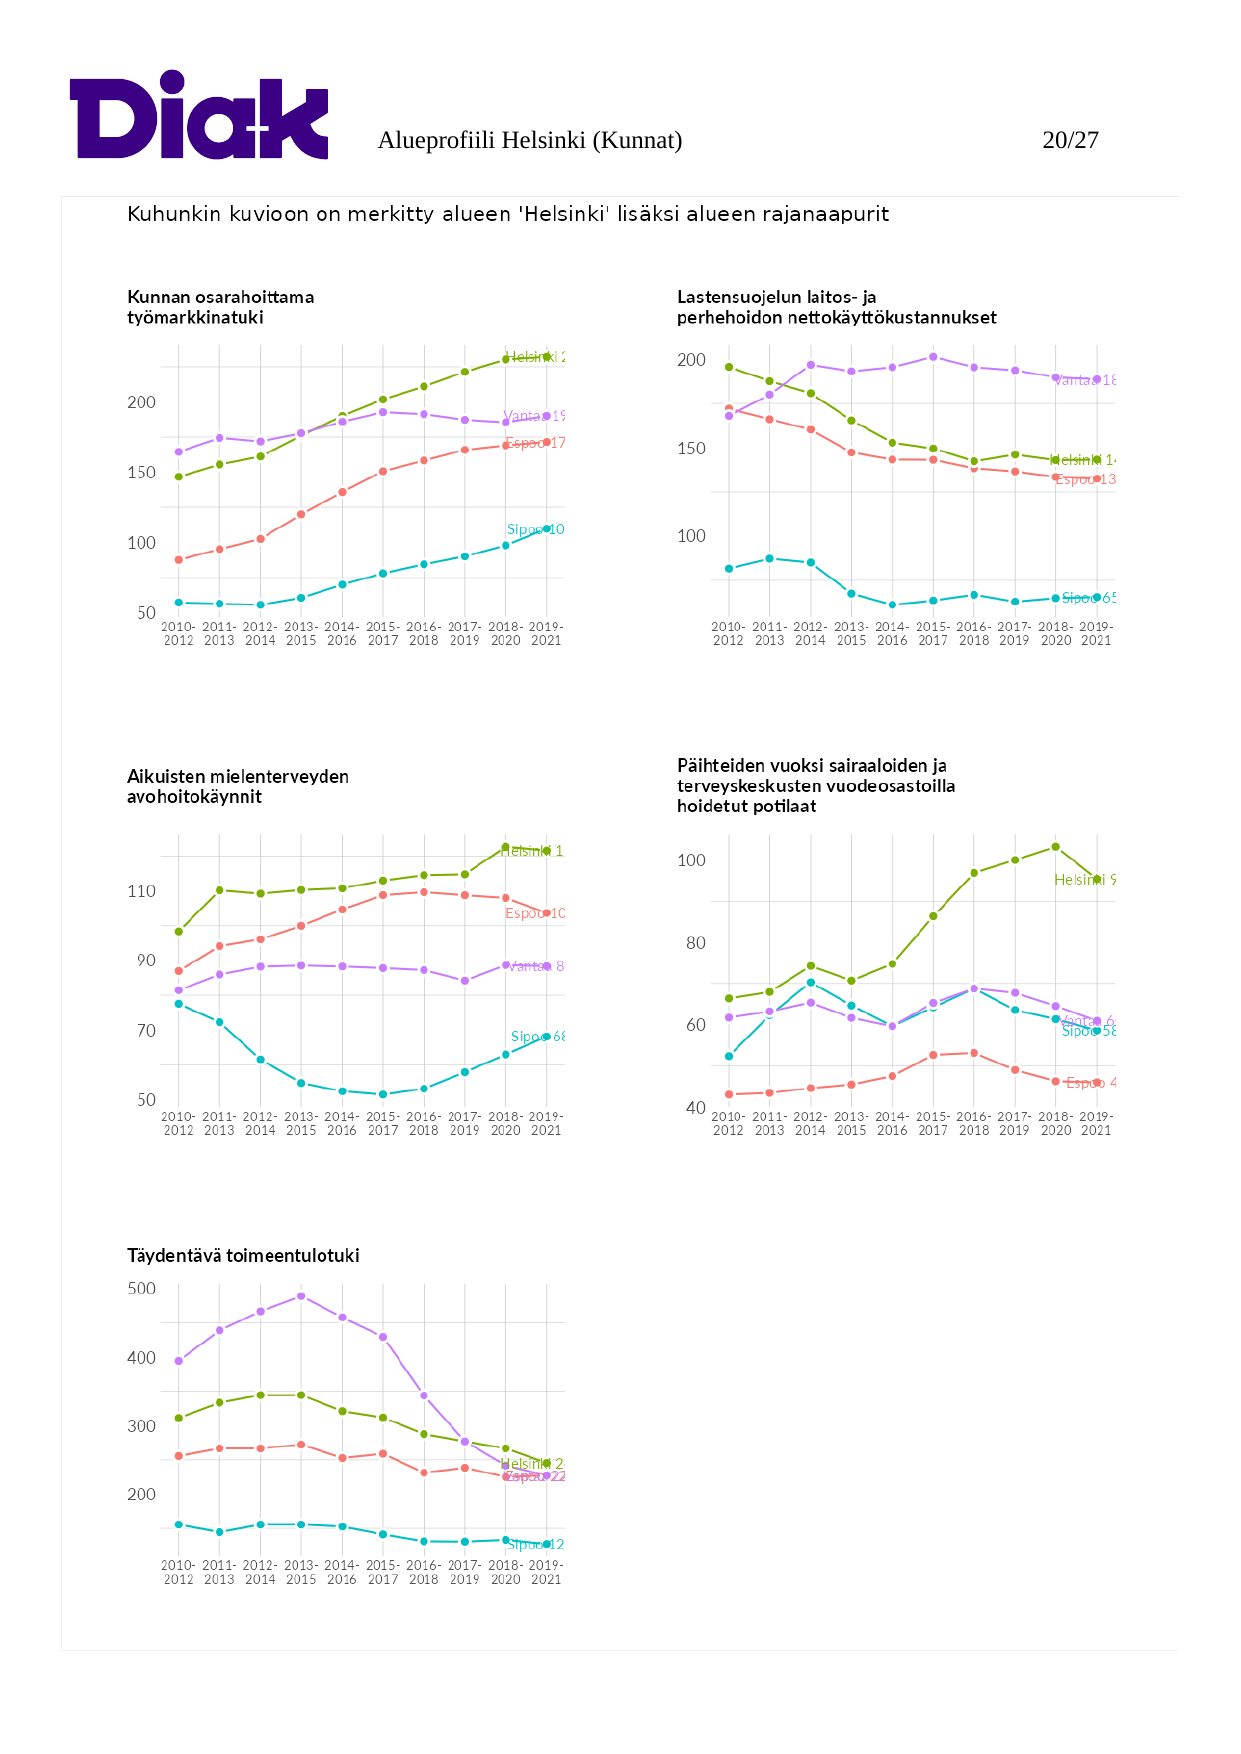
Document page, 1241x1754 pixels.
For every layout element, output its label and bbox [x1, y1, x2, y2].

picture [61, 196, 1179, 1651]
